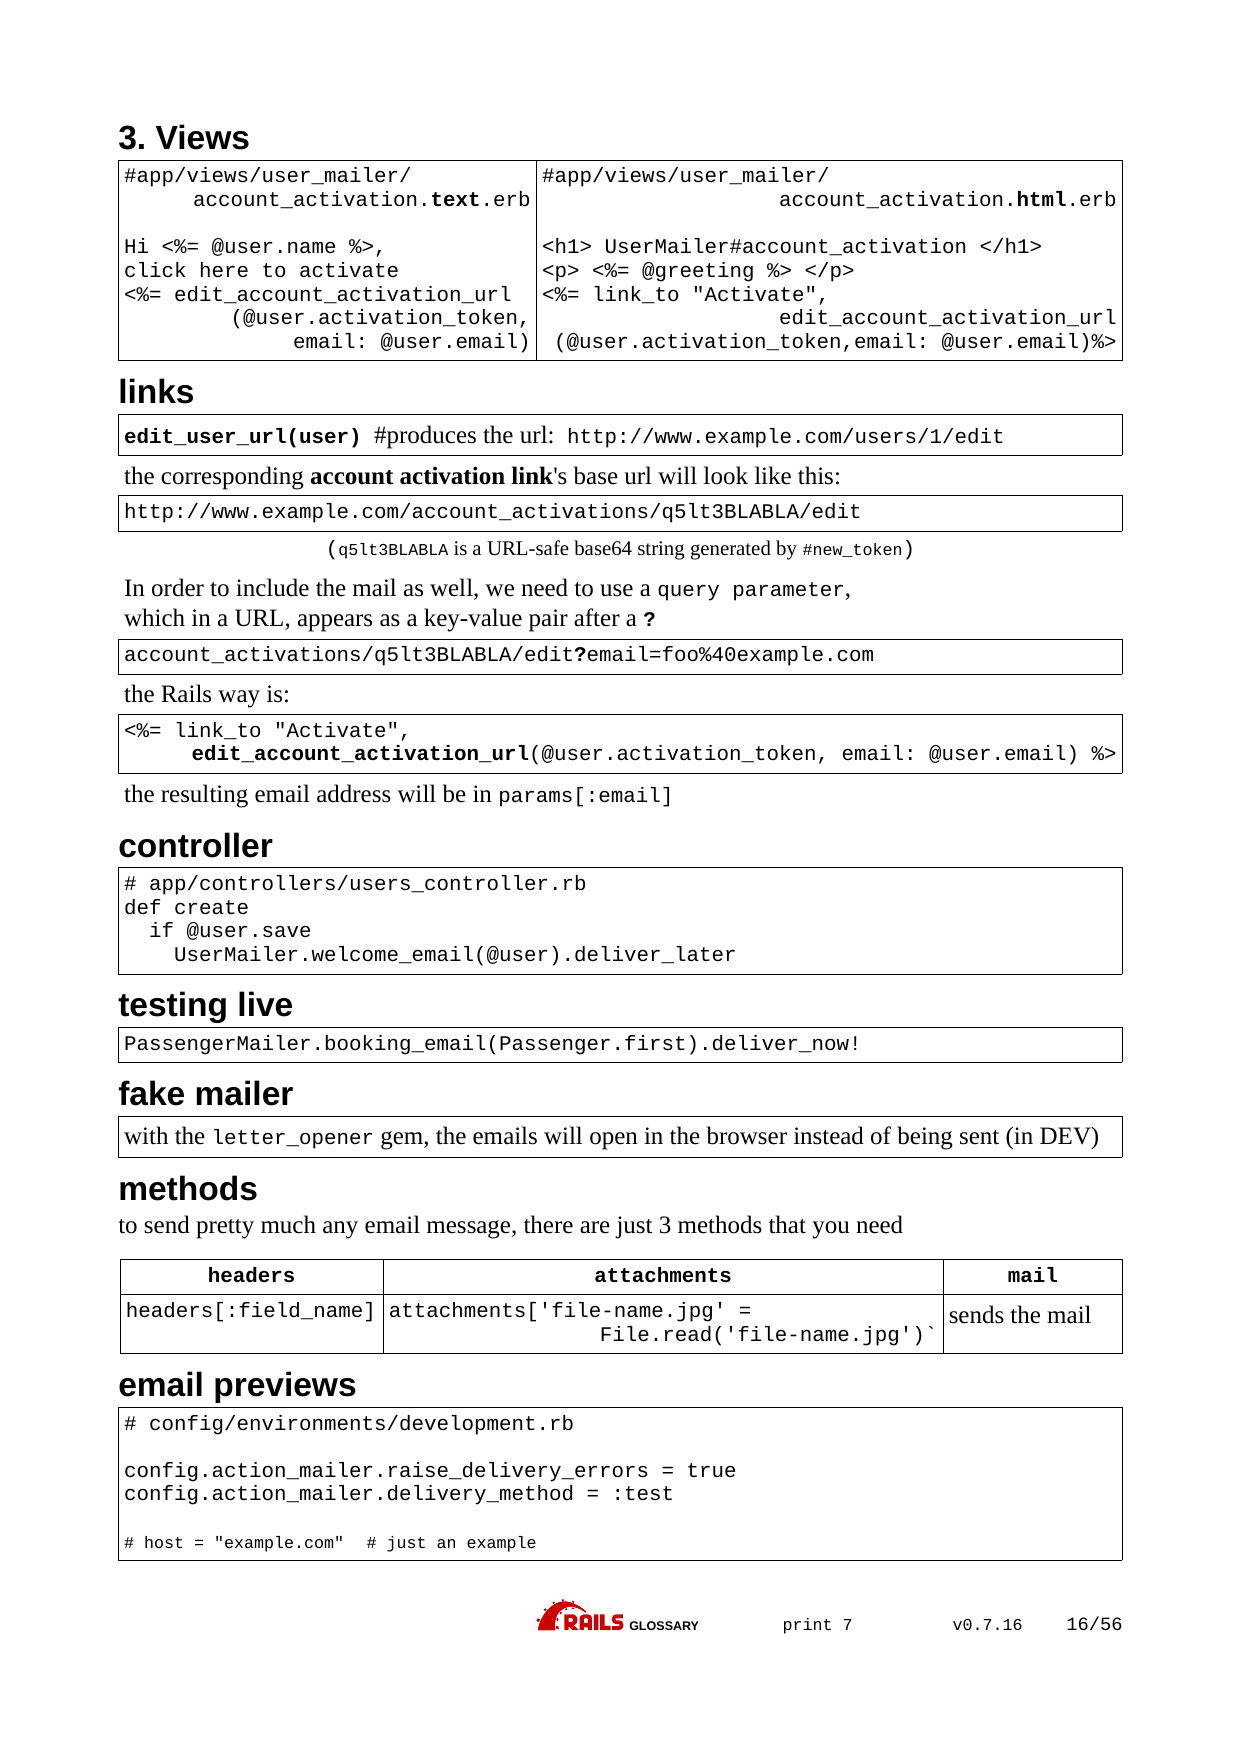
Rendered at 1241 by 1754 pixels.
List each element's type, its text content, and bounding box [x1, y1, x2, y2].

table_cell the resulting email address will be in params[:email] [118, 774, 1122, 814]
table_header PassengerMailer.booking_email(Passenger.first).deliver_now! [119, 1028, 1122, 1062]
table_header # config/environments/development.rb config.action_mailer.raise_delivery_errors = true config.action_mailer.delivery_method = :test # host = "example.com" # just an example [119, 1408, 1122, 1560]
table_cell attachments['file-name.jpg' = File.read('file-name.jpg')` [384, 1295, 943, 1353]
table_cell the Rails way is: [118, 675, 1122, 714]
table_header attachments [384, 1260, 943, 1294]
table_header #app/views/user_mailer/ account_activation.text.erb Hi <%= @user.name %>, click here to activate <%= edit_account_activation_url (@user.activation_token, email: @user.email) [119, 161, 536, 360]
table_cell <%= link_to "Activate", edit_account_activation_url(@user.activation_token, email: @user.email) %> [119, 715, 1122, 773]
table_cell In order to include the mail as well, we need to use a query parameter, which in a URL, appears as a key-value pair after a ? [118, 568, 1122, 638]
table_header # app/controllers/users_controller.rb def create if @user.save UserMailer.welcome_email(@user).deliver_later [119, 868, 1122, 973]
table_cell headers[:field_name] [121, 1295, 383, 1353]
table_header edit_user_url(user) #produces the url: http://www.example.com/users/1/edit [119, 415, 1122, 455]
subtitle methods [118, 1168, 1122, 1207]
table_cell http://www.example.com/account_activations/q5lt3BLABLA/edit [119, 496, 1122, 531]
subtitle 3. Views [118, 118, 1122, 157]
table_cell (q5lt3BLABLA is a URL-safe base64 string generated by #new_token) [118, 532, 1122, 568]
subtitle controller [118, 826, 1122, 864]
table_header with the letter_opener gem, the emails will open in the browser instead of being sent (in DEV) [119, 1117, 1122, 1157]
table_header #app/views/user_mailer/ account_activation.html.erb <h1> UserMailer#account_activation </h1> <p> <%= @greeting %> </p> <%= link_to "Activate", edit_account_activation_url (@user.activation_token,email: @user.email)%> [537, 161, 1122, 360]
subtitle email previews [118, 1365, 1122, 1404]
subtitle links [118, 372, 1122, 411]
table_cell account_activations/q5lt3BLABLA/edit?email=foo%40example.com [119, 640, 1122, 674]
subtitle testing live [118, 985, 1122, 1024]
subtitle fake mailer [118, 1074, 1122, 1113]
text to send pretty much any email message, there are just 3 methods that you need [118, 1210, 1122, 1239]
table_cell the corresponding account activation link's base url will look like this: [118, 456, 1122, 495]
table_header headers [121, 1260, 383, 1294]
table_cell sends the mail [944, 1295, 1122, 1353]
table_header mail [944, 1260, 1122, 1294]
